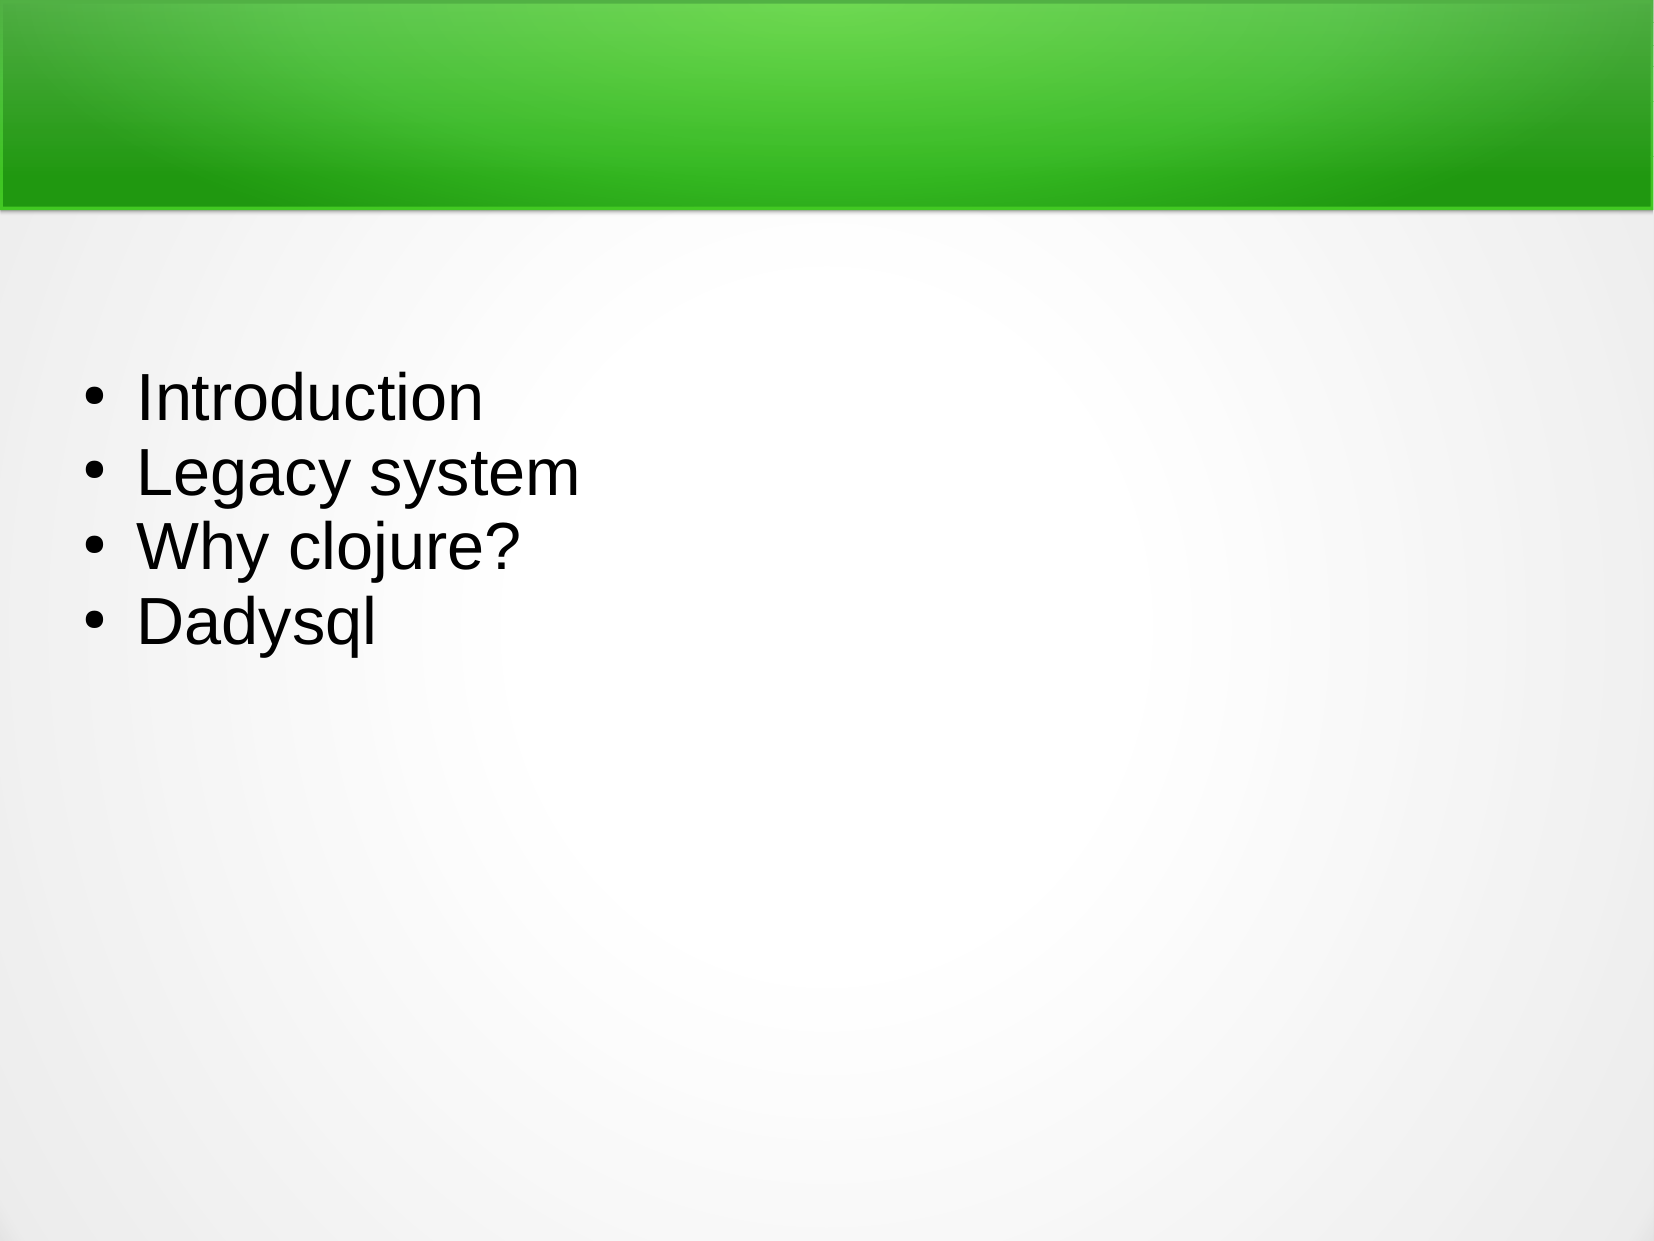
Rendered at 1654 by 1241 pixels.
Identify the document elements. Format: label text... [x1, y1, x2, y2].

subtitle Introduction Legacy system Why clojure? Dadysql [82, 299, 1571, 1019]
